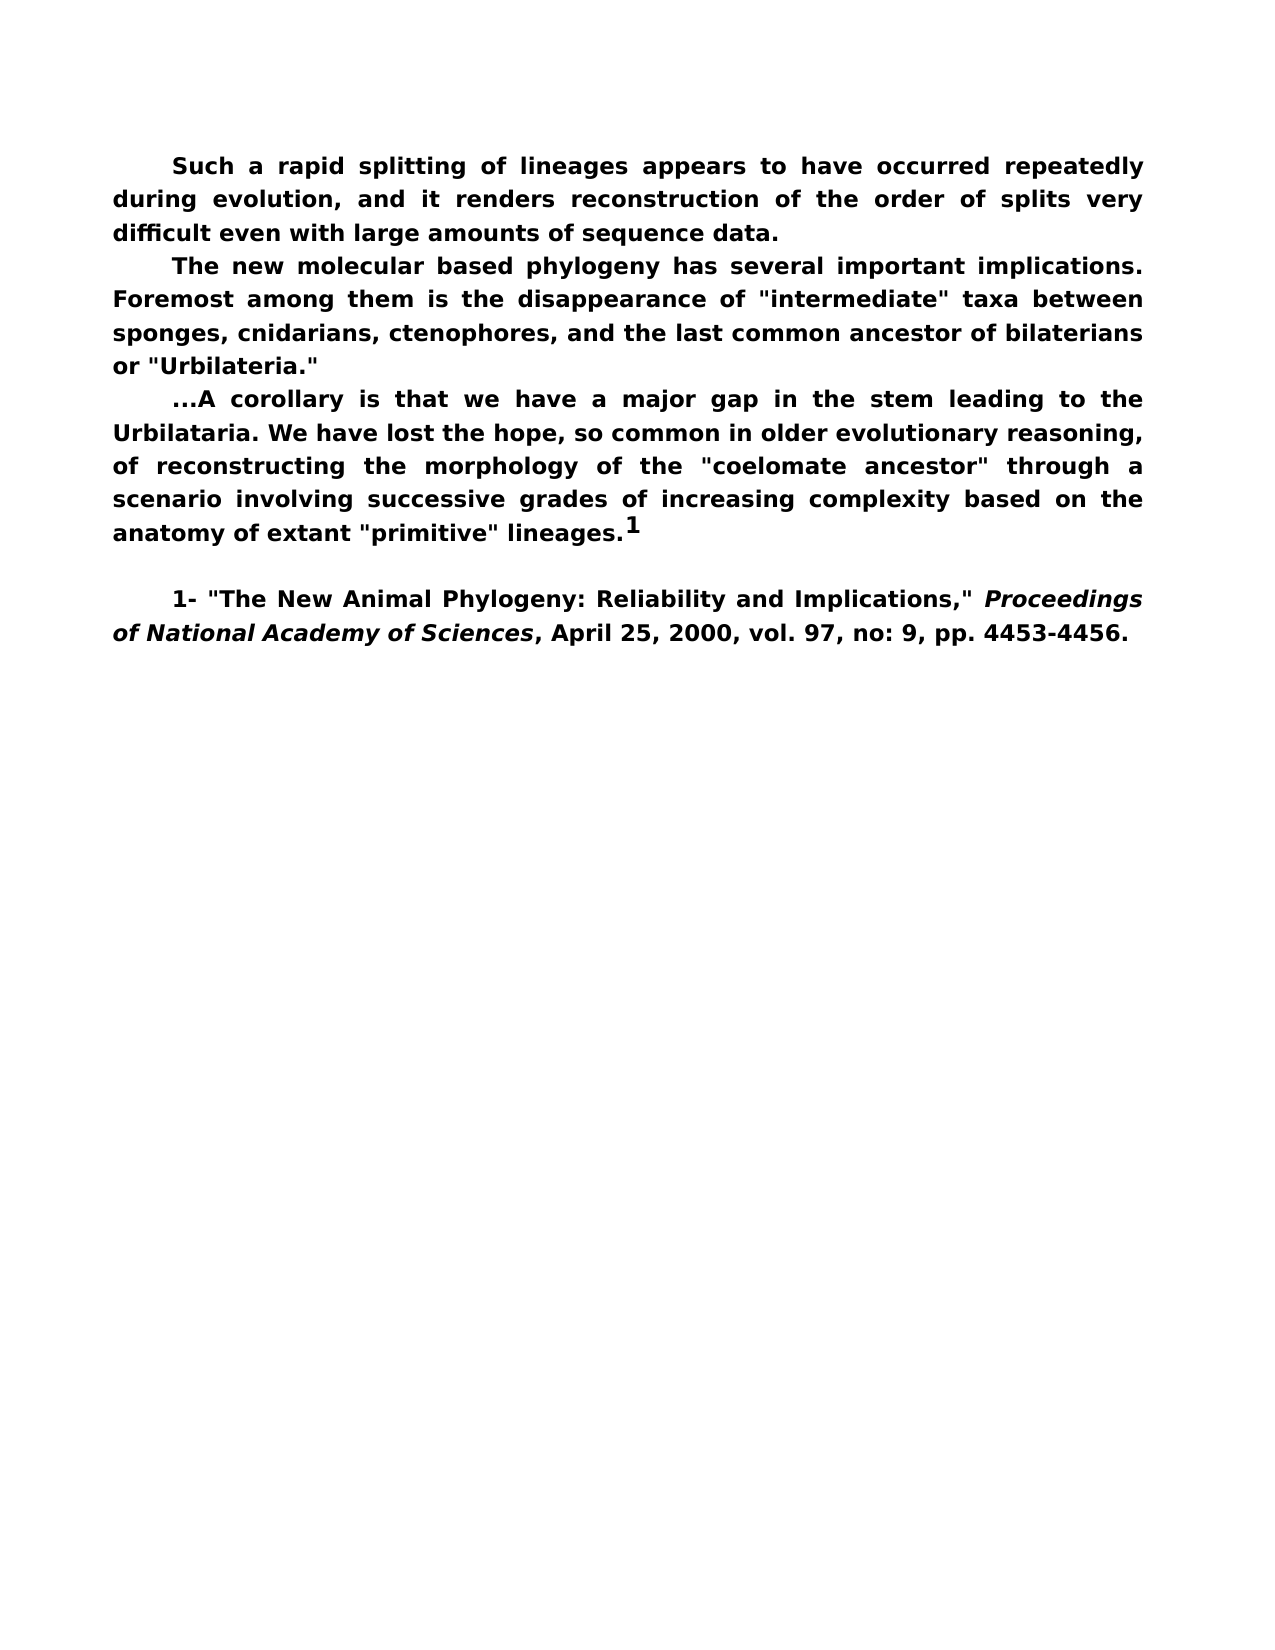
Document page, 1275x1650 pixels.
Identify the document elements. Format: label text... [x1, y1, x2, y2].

text 1- "The New Animal Phylogeny: Reliability and Implications," Proceedings of National Academy of Sciences, April 25, 2000, vol. 97, no: 9, pp. 4453-4456. [112, 581, 1145, 648]
text ...A corollary is that we have a major gap in the stem leading to the Urbilataria. We have lost the hope, so common in older evolutionary reasoning, of reconstructing the morphology of the "coelomate ancestor" through a scenario involving successive grades of increasing complexity based on the anatomy of extant "primitive" lineages.1 [112, 381, 1145, 548]
text Such a rapid splitting of lineages appears to have occurred repeatedly during evolution, and it renders reconstruction of the order of splits very difficult even with large amounts of sequence data. [112, 148, 1145, 248]
text The new molecular based phylogeny has several important implications. Foremost among them is the disappearance of "intermediate" taxa between sponges, cnidarians, ctenophores, and the last common ancestor of bilaterians or "Urbilateria." [112, 248, 1145, 381]
